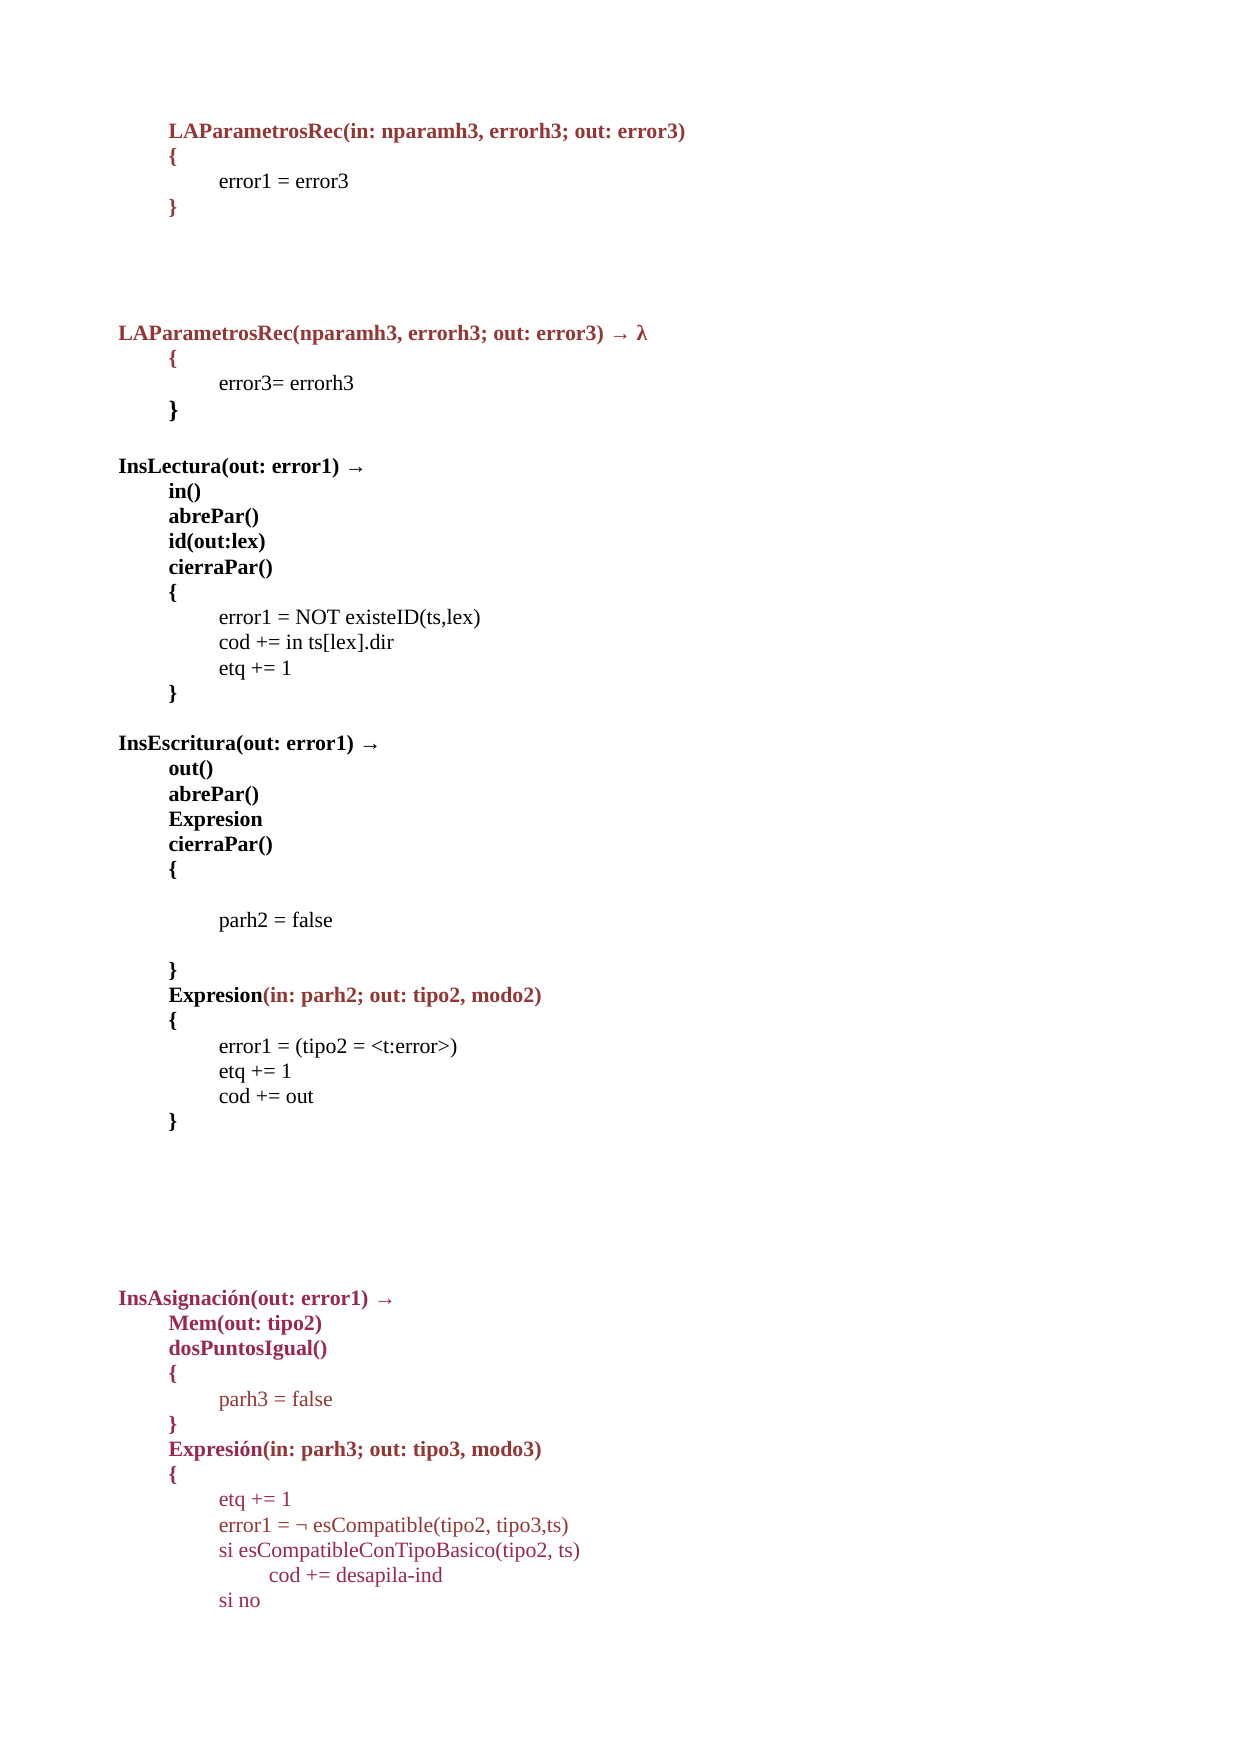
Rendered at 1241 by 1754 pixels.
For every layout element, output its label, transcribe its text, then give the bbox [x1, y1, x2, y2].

text cierraPar() [118, 554, 1122, 579]
text Expresión(in: parh3; out: tipo3, modo3) [168, 1436, 1122, 1461]
text LAParametrosRec(in: nparamh3, errorh3; out: error3) [168, 118, 1122, 143]
text { [168, 143, 1122, 168]
text { [168, 1007, 1122, 1033]
text } [168, 1411, 1122, 1436]
text } [168, 1108, 1122, 1133]
text error1 = (tipo2 = <t:error>) [168, 1033, 1122, 1058]
text out() [118, 755, 1122, 781]
text } [168, 680, 1122, 705]
text cod += in ts[lex].dir [168, 629, 1122, 654]
text } [168, 957, 1122, 982]
text { [168, 1461, 1122, 1486]
text { [168, 579, 1122, 604]
text Expresion [118, 806, 1122, 831]
text abrePar() [118, 781, 1122, 806]
text si no [168, 1587, 1122, 1612]
text InsEscritura(out: error1) → [118, 730, 1122, 755]
text parh2 = false [168, 907, 1122, 932]
text { [168, 345, 1122, 370]
text { [168, 856, 1122, 881]
text etq += 1 [168, 1486, 1122, 1512]
text InsLectura(out: error1) → [118, 453, 1122, 478]
text id(out:lex) [118, 528, 1122, 554]
text cierraPar() [118, 831, 1122, 856]
text si esCompatibleConTipoBasico(tipo2, ts) [168, 1537, 1122, 1562]
text dosPuntosIgual() [168, 1335, 1122, 1360]
text error1 = error3 [168, 168, 1122, 194]
text Expresion(in: parh2; out: tipo2, modo2) [168, 982, 1122, 1007]
text error1 = ¬ esCompatible(tipo2, tipo3,ts) [168, 1512, 1122, 1537]
text LAParametrosRec(nparamh3, errorh3; out: error3) → λ [118, 320, 1122, 345]
text cod += desapila-ind [168, 1562, 1122, 1587]
text in() [118, 478, 1122, 503]
text etq += 1 [168, 1058, 1122, 1083]
text error1 = NOT existeID(ts,lex) [168, 604, 1122, 629]
text InsAsignación(out: error1) → [118, 1285, 1122, 1310]
text etq += 1 [168, 654, 1122, 680]
text cod += out [168, 1083, 1122, 1108]
text parh3 = false [168, 1386, 1122, 1411]
text } [168, 194, 1122, 219]
text error3= errorh3 [168, 370, 1122, 395]
text { [168, 1360, 1122, 1386]
text Mem(out: tipo2) [168, 1310, 1122, 1335]
text abrePar() [118, 503, 1122, 528]
text } [168, 395, 1122, 424]
